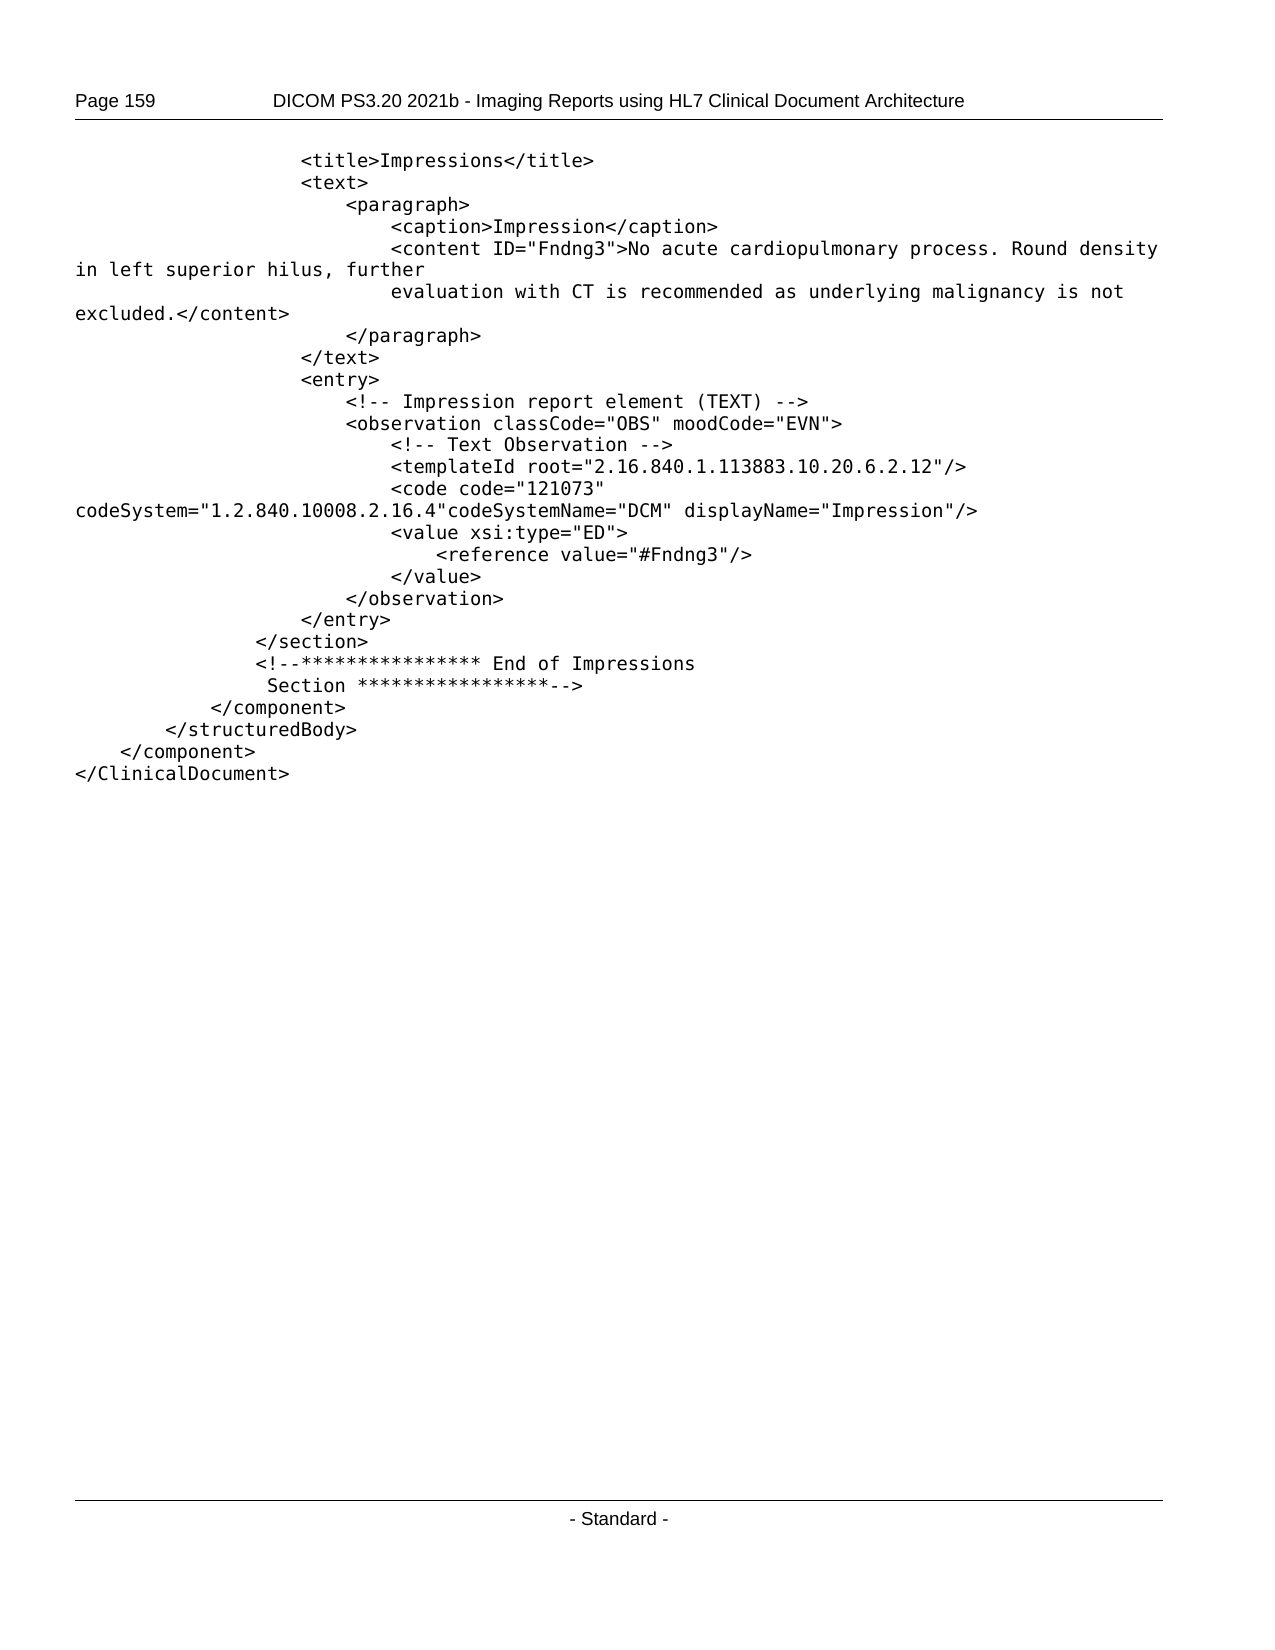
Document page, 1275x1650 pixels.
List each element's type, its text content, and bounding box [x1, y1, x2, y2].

text <title>Impressions</title> <text> <paragraph> <caption>Impression</caption> <content ID="Fndng3">No acute cardiopulmonary process. Round density in left superior hilus, further evaluation with CT is recommended as underlying malignancy is not excluded.</content> </paragraph> </text> <entry> <!-- Impression report element (TEXT) --> <observation classCode="OBS" moodCode="EVN"> <!-- Text Observation --> <templateId root="2.16.840.1.113883.10.20.6.2.12"/> <code code="121073" codeSystem="1.2.840.10008.2.16.4"codeSystemName="DCM" displayName="Impression"/> <value xsi:type="ED"> <reference value="#Fndng3"/> </value> </observation> </entry> </section> <!--**************** End of Impressions Section *****************--> </component> </structuredBody> </component> </ClinicalDocument> [75, 150, 1162, 784]
